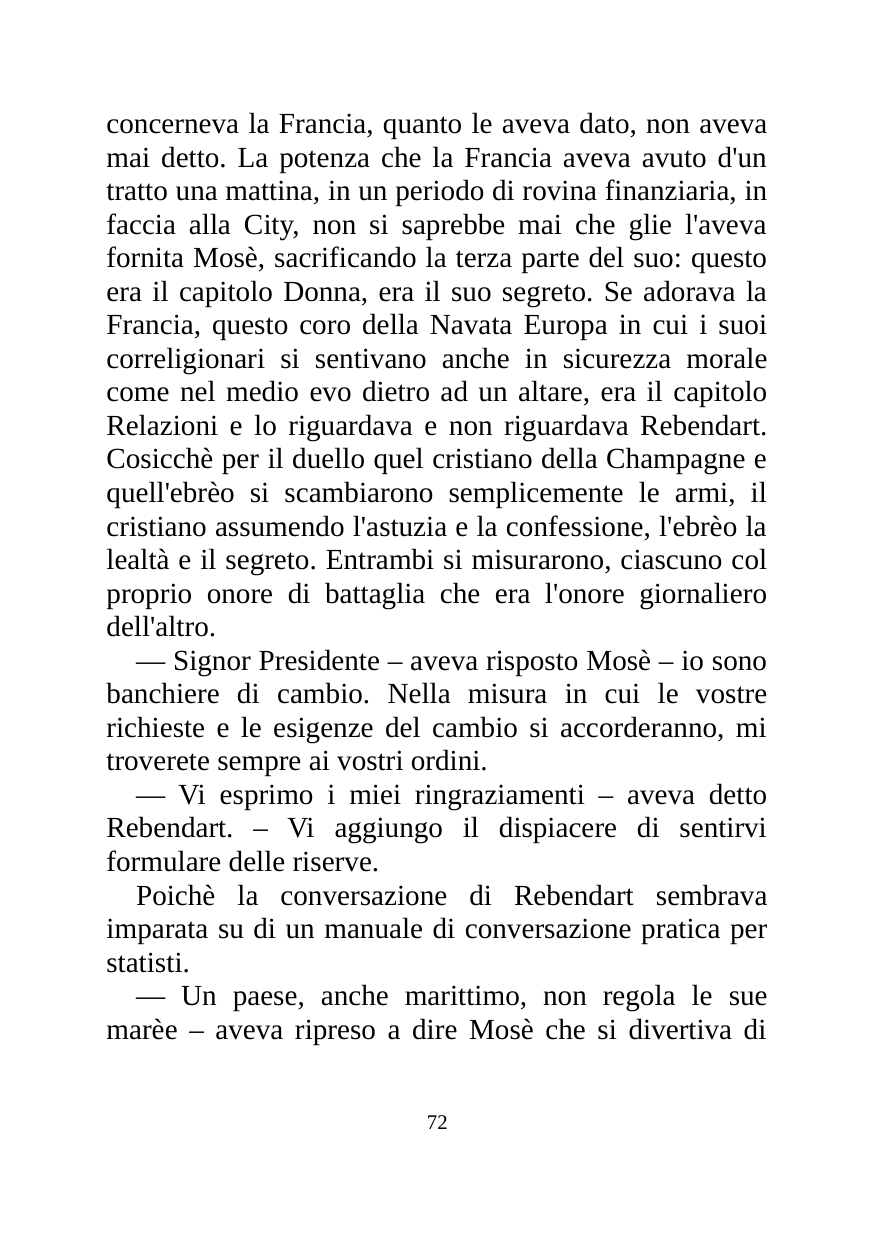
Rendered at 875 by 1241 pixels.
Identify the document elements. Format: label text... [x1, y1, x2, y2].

text — Un paese, anche marittimo, non regola le sue marèe – aveva ripreso a dire Mosè che si divertiva di [106, 978, 768, 1045]
text concerneva la Francia, quanto le aveva dato, non aveva mai detto. La potenza che la Francia aveva avuto d'un tratto una mattina, in un periodo di rovina finanziaria, in faccia alla City, non si saprebbe mai che glie l'aveva fornita Mosè, sacrificando la terza parte del suo: questo era il capitolo Donna, era il suo segreto. Se adorava la Francia, questo coro della Navata Europa in cui i suoi correligionari si sentivano anche in sicurezza morale come nel medio evo dietro ad un altare, era il capitolo Relazioni e lo riguardava e non riguardava Rebendart. Cosicchè per il duello quel cristiano della Champagne e quell'ebrèo si scambiarono semplicemente le armi, il cristiano assumendo l'astuzia e la confessione, l'ebrèo la lealtà e il segreto. Entrambi si misurarono, ciascuno col proprio onore di battaglia che era l'onore giornaliero dell'altro. [106, 106, 768, 643]
text — Vi esprimo i miei ringraziamenti – aveva detto Rebendart. – Vi aggiungo il dispiacere di sentirvi formulare delle riserve. [106, 777, 768, 878]
text Poichè la conversazione di Rebendart sembrava imparata su di un manuale di conversazione pratica per statisti. [106, 878, 768, 978]
text — Signor Presidente – aveva risposto Mosè – io sono banchiere di cambio. Nella misura in cui le vostre richieste e le esigenze del cambio si accorderanno, mi troverete sempre ai vostri ordini. [106, 643, 768, 777]
